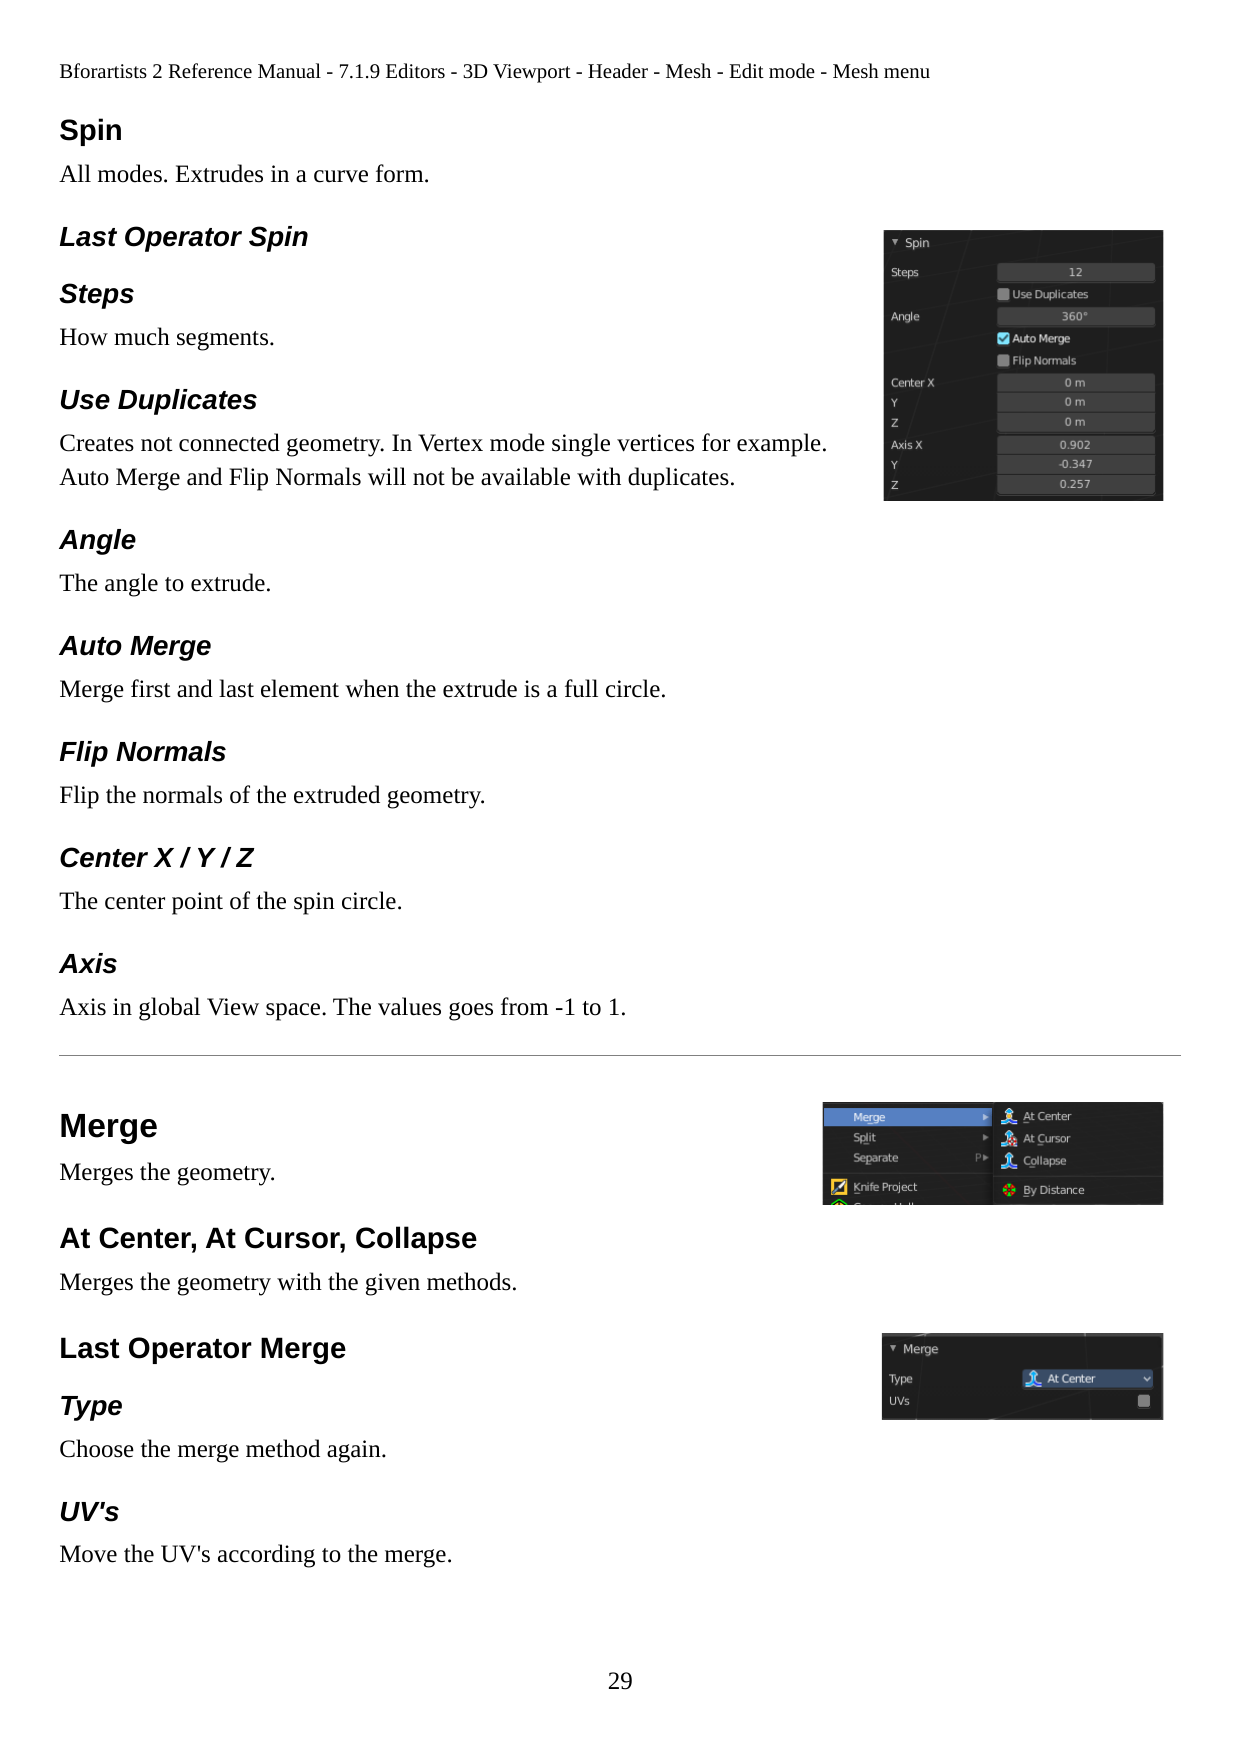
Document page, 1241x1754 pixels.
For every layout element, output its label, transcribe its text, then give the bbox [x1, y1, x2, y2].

subtitle Center X / Y / Z [59, 841, 1181, 873]
subtitle Angle [59, 524, 1181, 556]
subtitle Type [59, 1389, 1181, 1421]
subtitle [1164, 277, 1181, 309]
text Flip the normals of the extruded geometry. [59, 780, 1181, 809]
subtitle At Center, At Cursor, Collapse [59, 1221, 1181, 1254]
picture [881, 1333, 1164, 1420]
text All modes. Extrudes in a curve form. [59, 159, 1181, 188]
text [1164, 1157, 1181, 1186]
text Merge first and last element when the extrude is a full circle. [59, 674, 1181, 703]
subtitle Steps [59, 277, 883, 309]
picture [822, 1102, 1164, 1205]
subtitle Use Duplicates [59, 383, 883, 415]
subtitle UV's [59, 1495, 1181, 1527]
subtitle Flip Normals [59, 736, 1181, 767]
text The center point of the spin circle. [59, 886, 1181, 914]
text How much segments. [59, 322, 883, 350]
text Merges the geometry. [59, 1157, 822, 1186]
subtitle [1164, 1106, 1181, 1144]
subtitle Spin [59, 113, 1181, 146]
text The angle to extrude. [59, 568, 1181, 597]
text Creates not connected geometry. In Vertex mode single vertices for example. Auto Merge and Flip Normals will not be available with duplicates. [59, 428, 883, 491]
text Move the UV's according to the merge. [59, 1539, 1181, 1568]
text Choose the merge method again. [59, 1434, 1181, 1462]
picture [883, 230, 1164, 501]
subtitle Merge [59, 1106, 822, 1144]
text [1164, 322, 1181, 350]
subtitle Auto Merge [59, 629, 1181, 661]
subtitle Last Operator Spin [59, 220, 1181, 252]
subtitle Last Operator Merge [59, 1331, 1181, 1364]
text Merges the geometry with the given methods. [59, 1267, 1181, 1296]
subtitle Axis [59, 947, 1181, 979]
text Axis in global View space. The values goes from -1 to 1. [59, 992, 1181, 1021]
subtitle [1164, 383, 1181, 415]
